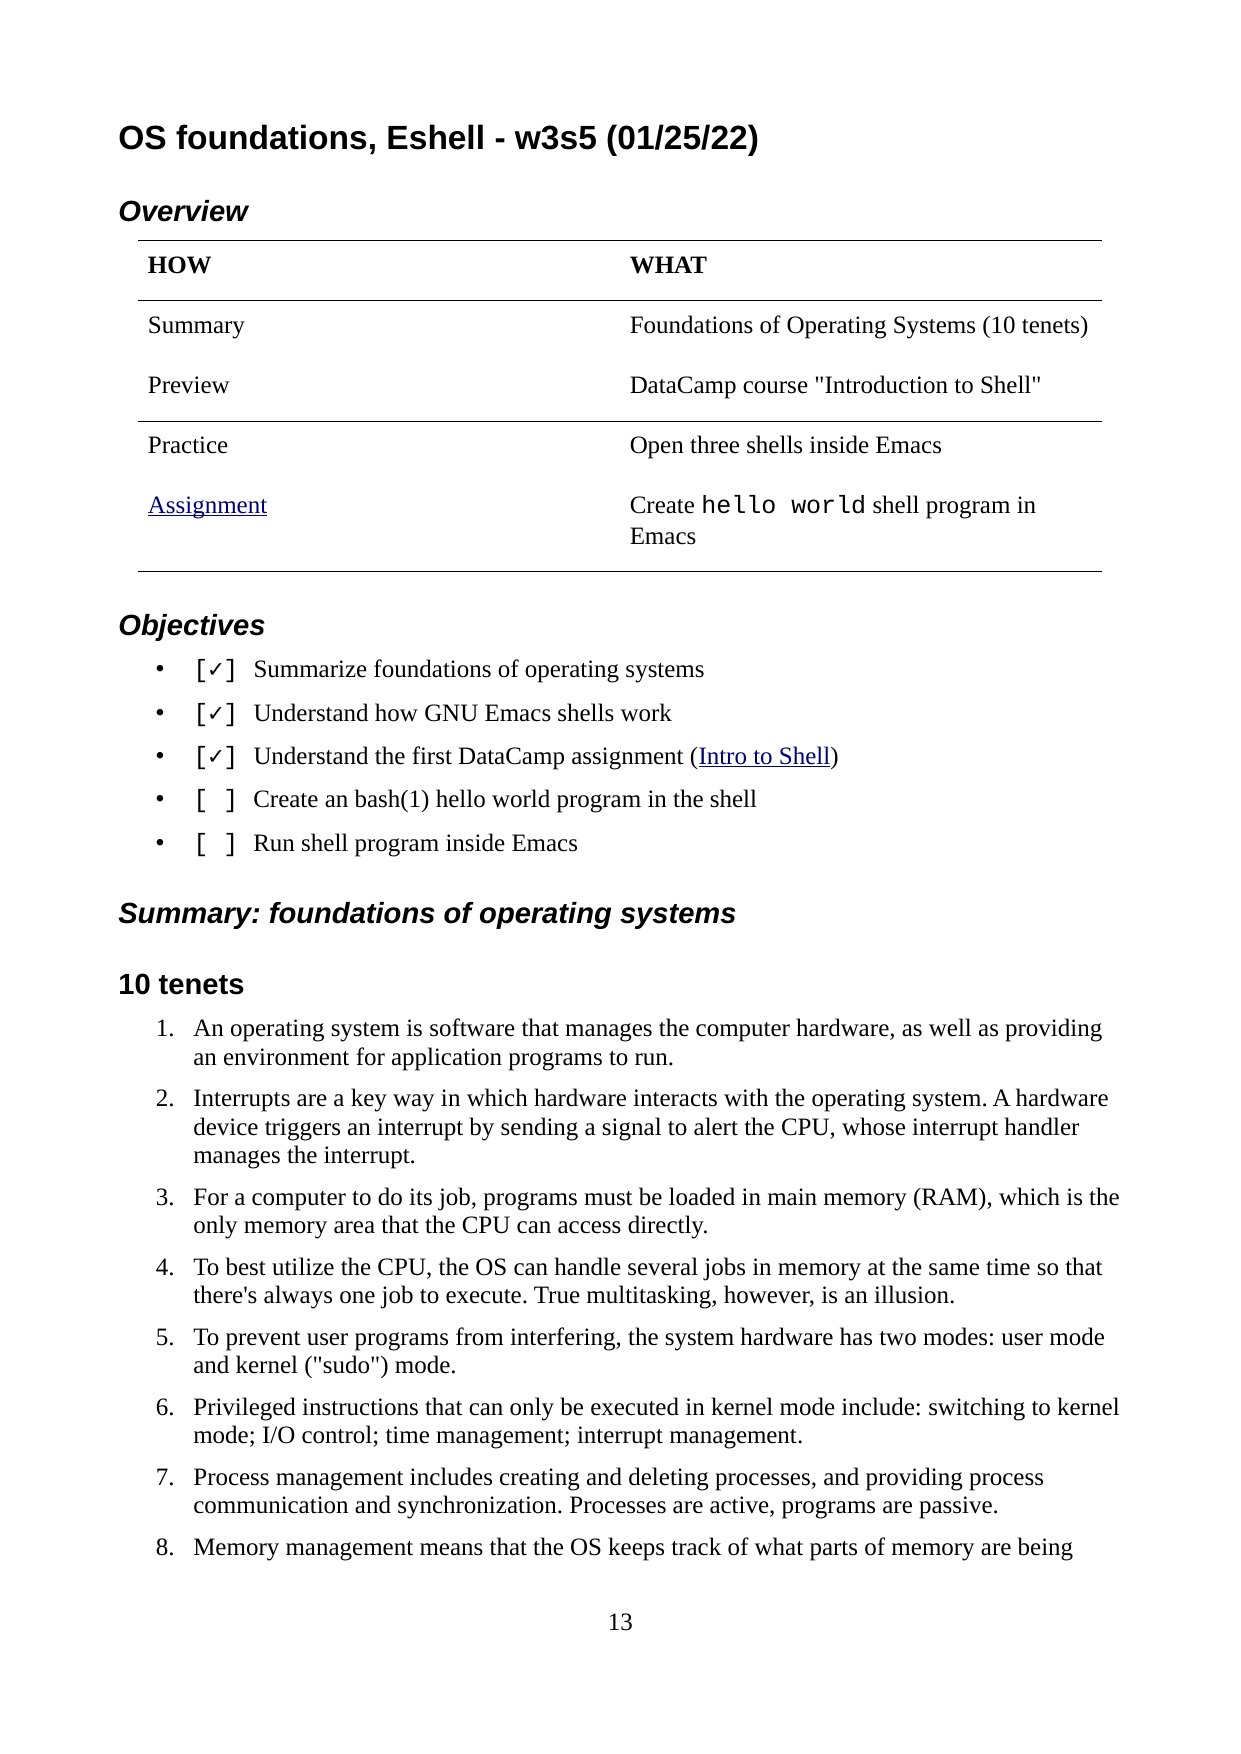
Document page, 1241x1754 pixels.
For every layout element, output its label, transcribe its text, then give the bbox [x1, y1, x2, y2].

table_cell Summary [138, 301, 620, 361]
list Privileged instructions that can only be executed in kernel mode include: switching to kernel mode; I/O control; time management; interrupt management. [156, 1392, 1122, 1449]
list [✓] Summarize foundations of operating systems [156, 654, 1122, 685]
list [✓] Understand how GNU Emacs shells work [156, 698, 1122, 728]
list To prevent user programs from interfering, the system hardware has two modes: user mode and kernel ("sudo") mode. [156, 1322, 1122, 1379]
subtitle Summary: foundations of operating systems [118, 896, 1122, 929]
list [ ] Create an bash(1) hello world program in the shell [156, 784, 1122, 815]
list [ ] Run shell program inside Emacs [156, 828, 1122, 858]
table_cell Open three shells inside Emacs [620, 422, 1102, 481]
list An operating system is software that manages the computer hardware, as well as providing an environment for application programs to run. [156, 1013, 1122, 1071]
list For a computer to do its job, programs must be loaded in main memory (RAM), which is the only memory area that the CPU can access directly. [156, 1182, 1122, 1239]
list Memory management means that the OS keeps track of what parts of memory are being [156, 1532, 1122, 1561]
table_header HOW [138, 241, 620, 300]
table_cell Create hello world shell program in Emacs [620, 481, 1102, 571]
list Process management includes creating and deleting processes, and providing process communication and synchronization. Processes are active, programs are passive. [156, 1462, 1122, 1519]
table_cell Assignment [138, 481, 620, 571]
table_header WHAT [620, 241, 1102, 300]
table_cell Foundations of Operating Systems (10 tenets) [620, 301, 1102, 361]
subtitle 10 tenets [118, 967, 1122, 1001]
subtitle Objectives [118, 608, 1122, 642]
table_cell Preview [138, 361, 620, 421]
table_cell Practice [138, 422, 620, 481]
list [✓] Understand the first DataCamp assignment (Intro to Shell) [156, 741, 1122, 772]
list To best utilize the CPU, the OS can handle several jobs in memory at the same time so that there's always one job to execute. True multitasking, however, is an illusion. [156, 1252, 1122, 1309]
list Interrupts are a key way in which hardware interacts with the operating system. A hardware device triggers an interrupt by sending a signal to alert the CPU, whose interrupt handler manages the interrupt. [156, 1083, 1122, 1169]
subtitle Overview [118, 194, 1122, 228]
subtitle OS foundations, Eshell - w3s5 (01/25/22) [118, 118, 1122, 157]
table_cell DataCamp course "Introduction to Shell" [620, 361, 1102, 421]
